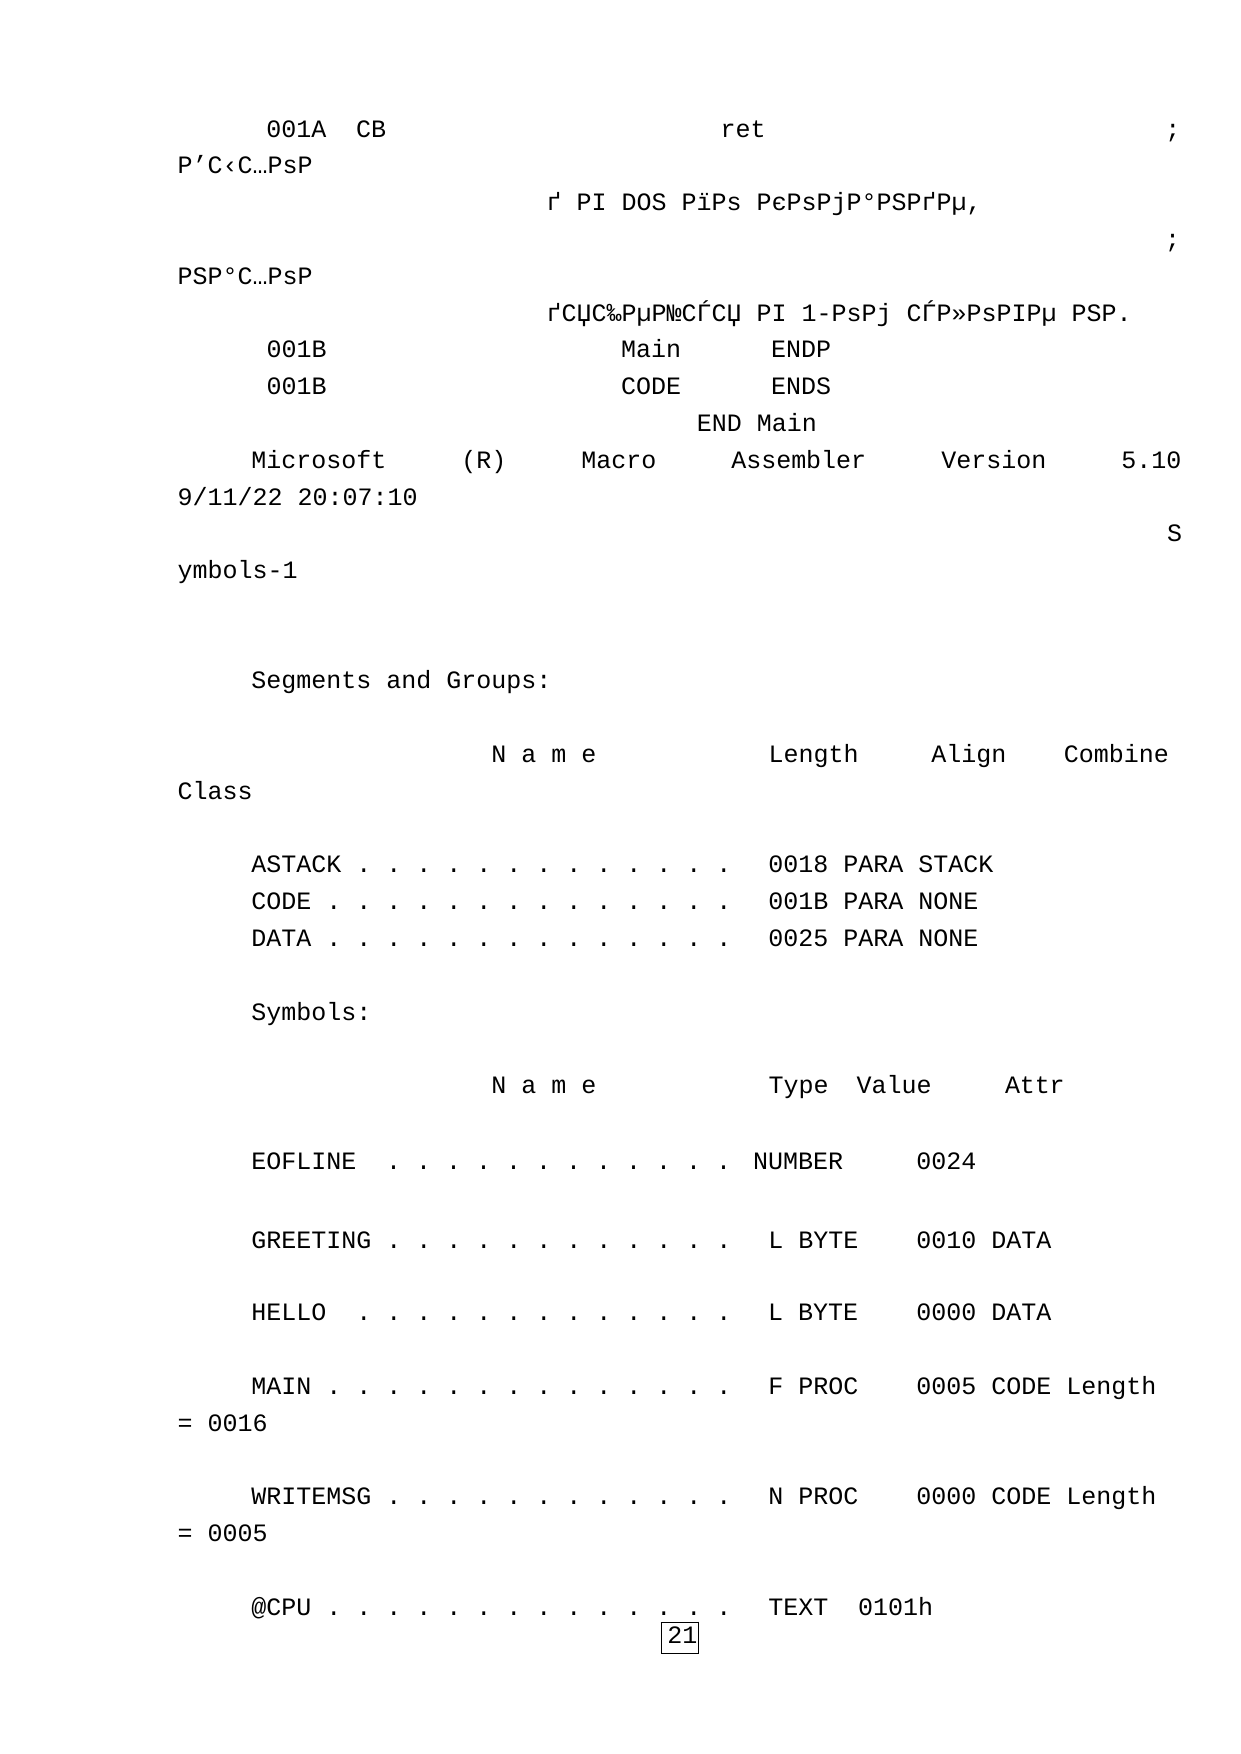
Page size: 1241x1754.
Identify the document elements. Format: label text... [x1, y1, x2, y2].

text DATA . . . . . . . . . . . . . . 0025 PARA NONE [251, 926, 1205, 954]
text WRITEMSG . . . . . . . . . . . . N PROC 0000 CODE Length [251, 1484, 1205, 1512]
text @CPU . . . . . . . . . . . . . . TEXT 0101h [251, 1594, 1205, 1623]
text ґСЏС‰РµР№СЃСЏ РІ 1-РѕРј СЃР»РѕРІРµ PSP. [546, 300, 1205, 328]
text 001B Main ENDP [154, 337, 943, 365]
text ґ РІ DOS РїРѕ РєРѕРјР°РЅРґРµ, [546, 190, 1205, 218]
text Microsoft (R) Macro Assembler Version 5.10 [251, 447, 1205, 476]
text N a m e Type Value Attr EOFLINE . . . . . . . . . . . . NUMBER 0024 [251, 1073, 1065, 1177]
text ; [523, 227, 1180, 255]
text HELLO . . . . . . . . . . . . . L BYTE 0000 DATA [251, 1300, 1205, 1328]
text CODE . . . . . . . . . . . . . . 001B PARA NONE [251, 889, 1205, 917]
text = 0005 [177, 1521, 1205, 1549]
text 001A CB ret ; Р’С‹С…РѕР [177, 116, 1180, 181]
text N a m e Length Align Combine [491, 742, 1205, 770]
text = 0016 [177, 1410, 1205, 1439]
text ASTACK . . . . . . . . . . . . . 0018 PARA STACK [251, 852, 1205, 880]
text Symbols: [251, 999, 1205, 1027]
text ymbols-1 [177, 558, 1205, 586]
text Segments and Groups: [251, 668, 1205, 696]
text END Main [339, 410, 1174, 439]
text 9/11/22 20:07:10 [177, 484, 1205, 512]
text 001B CODE ENDS [154, 374, 943, 402]
text Class [177, 778, 1205, 807]
text S [154, 521, 1182, 549]
text GREETING . . . . . . . . . . . . L BYTE 0010 DATA [251, 1226, 1205, 1254]
text MAIN . . . . . . . . . . . . . . F PROC 0005 CODE Length [251, 1373, 1205, 1402]
text РЅР°С…РѕР [177, 263, 317, 292]
